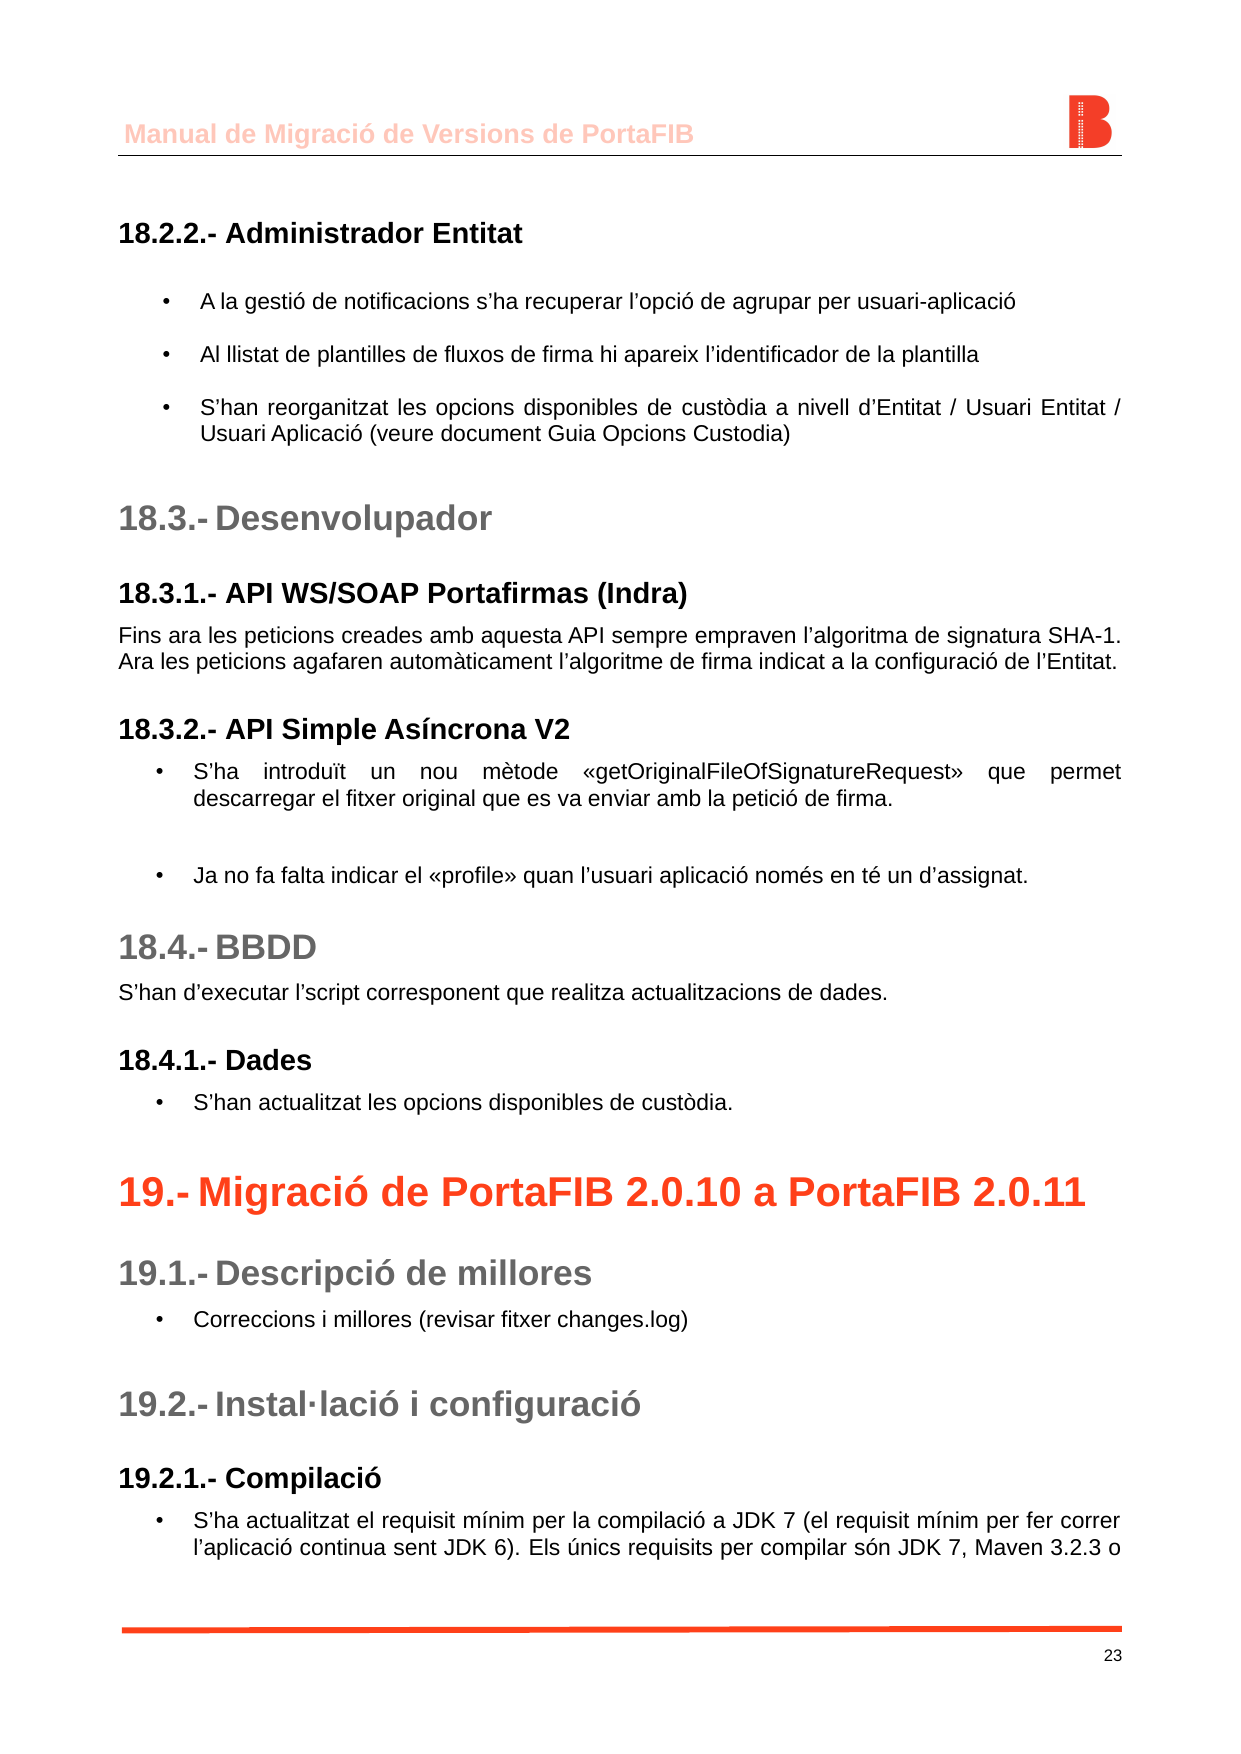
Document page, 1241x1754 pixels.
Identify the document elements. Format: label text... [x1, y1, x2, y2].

subtitle Desenvolupador [118, 498, 1122, 538]
subtitle BBDD [118, 926, 1122, 967]
text S’han d’executar l’script corresponent que realitza actualitzacions de dades. [118, 979, 1122, 1006]
subtitle API WS/SOAP Portafirmas (Indra) [118, 576, 1122, 609]
subtitle Instal·lació i configuració [118, 1383, 1122, 1424]
subtitle API Simple Asíncrona V2 [118, 712, 1122, 746]
subtitle Compilació [118, 1461, 1122, 1495]
subtitle Descripció de millores [118, 1252, 1122, 1293]
list S’ha actualitzat el requisit mínim per la compilació a JDK 7 (el requisit mínim per fer correr l’aplicació continua sent JDK 6). Els únics requisits per compilar són JDK 7, Maven 3.2.3 o [156, 1507, 1122, 1560]
list Al llistat de plantilles de fluxos de firma hi apareix l’identificador de la plantilla [162, 341, 1122, 367]
list S’ha introduït un nou mètode «getOriginalFileOfSignatureRequest» que permet descarregar el fitxer original que es va enviar amb la petició de firma. [156, 758, 1122, 811]
picture [1063, 94, 1117, 150]
text Fins ara les peticions creades amb aquesta API sempre empraven l’algoritma de signatura SHA-1. Ara les peticions agafaren automàticament l’algoritme de firma indicat a la configuració de l’Entitat. [118, 622, 1122, 674]
list S’han actualitzat les opcions disponibles de custòdia. [156, 1089, 1122, 1116]
subtitle Migració de PortaFIB 2.0.10 a PortaFIB 2.0.11 [118, 1167, 1122, 1215]
list A la gestió de notificacions s’ha recuperar l’opció de agrupar per usuari-aplicació [162, 288, 1122, 314]
list Ja no fa falta indicar el «profile» quan l’usuari aplicació només en té un d’assignat. [156, 862, 1122, 888]
list Correccions i millores (revisar fitxer changes.log) [156, 1306, 1122, 1332]
subtitle Dades [118, 1043, 1122, 1077]
subtitle Administrador Entitat [118, 216, 1122, 249]
list S’han reorganitzat les opcions disponibles de custòdia a nivell d’Entitat / Usuari Entitat / Usuari Aplicació (veure document Guia Opcions Custodia) [162, 393, 1122, 446]
